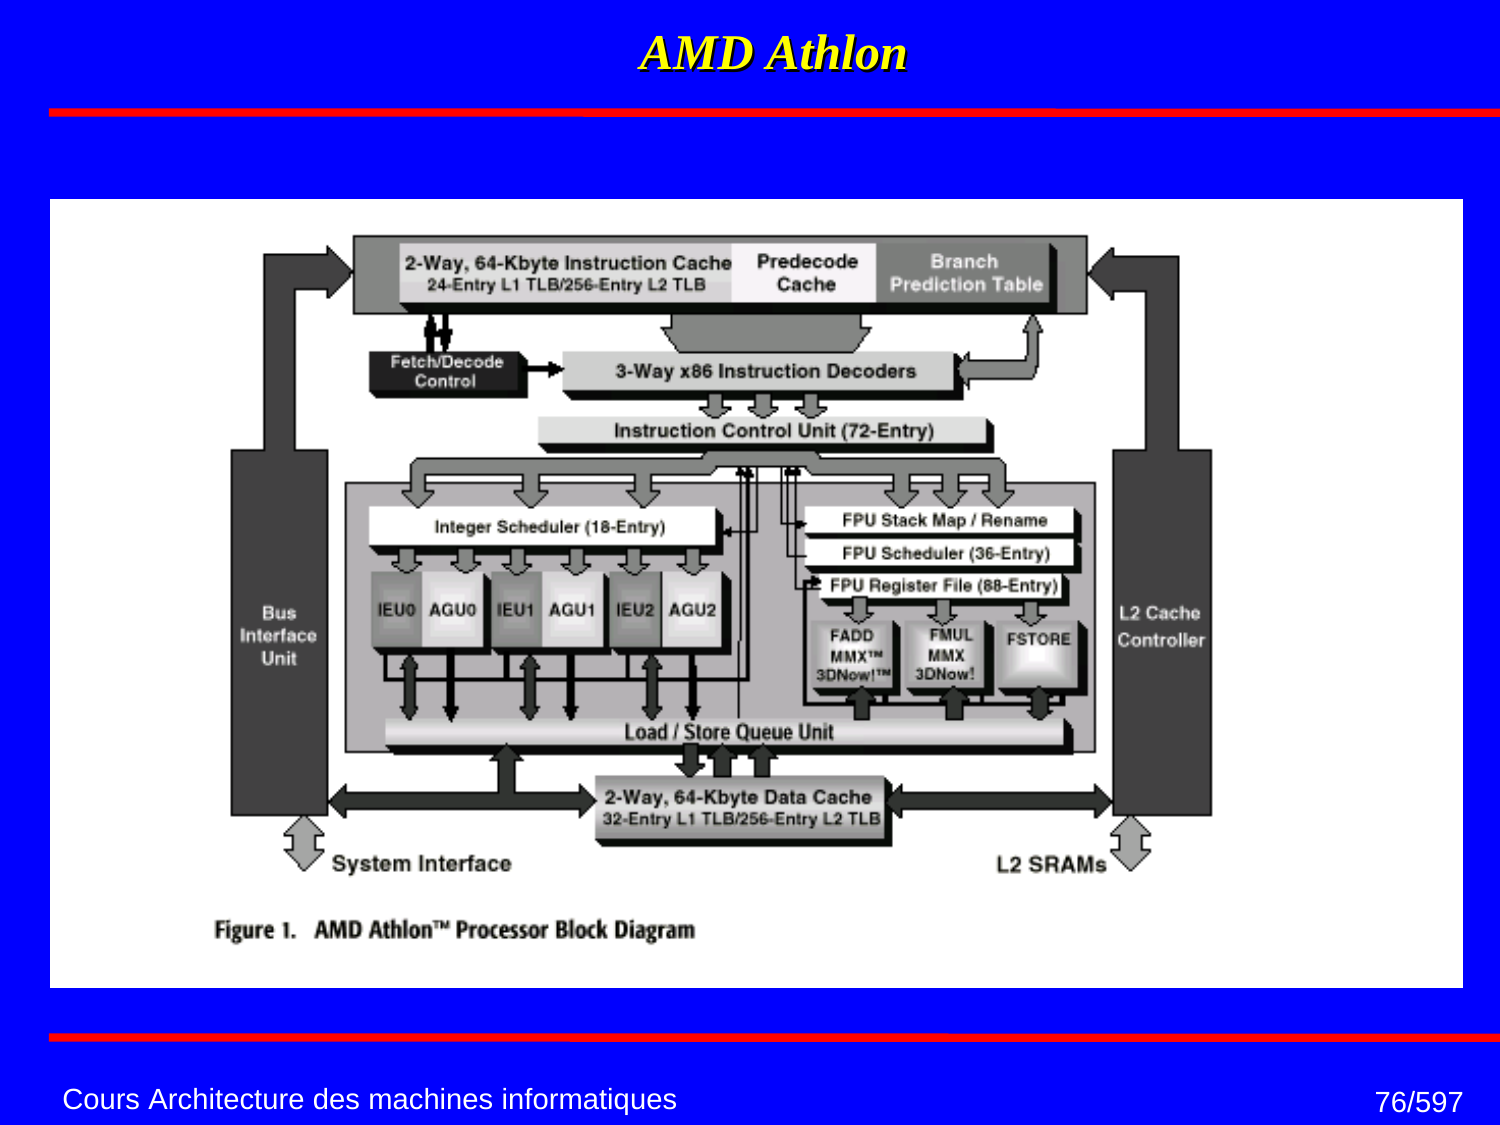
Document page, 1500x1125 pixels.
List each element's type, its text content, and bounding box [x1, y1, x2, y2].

title AMD Athlon [141, 15, 1406, 88]
picture [50, 199, 1463, 988]
